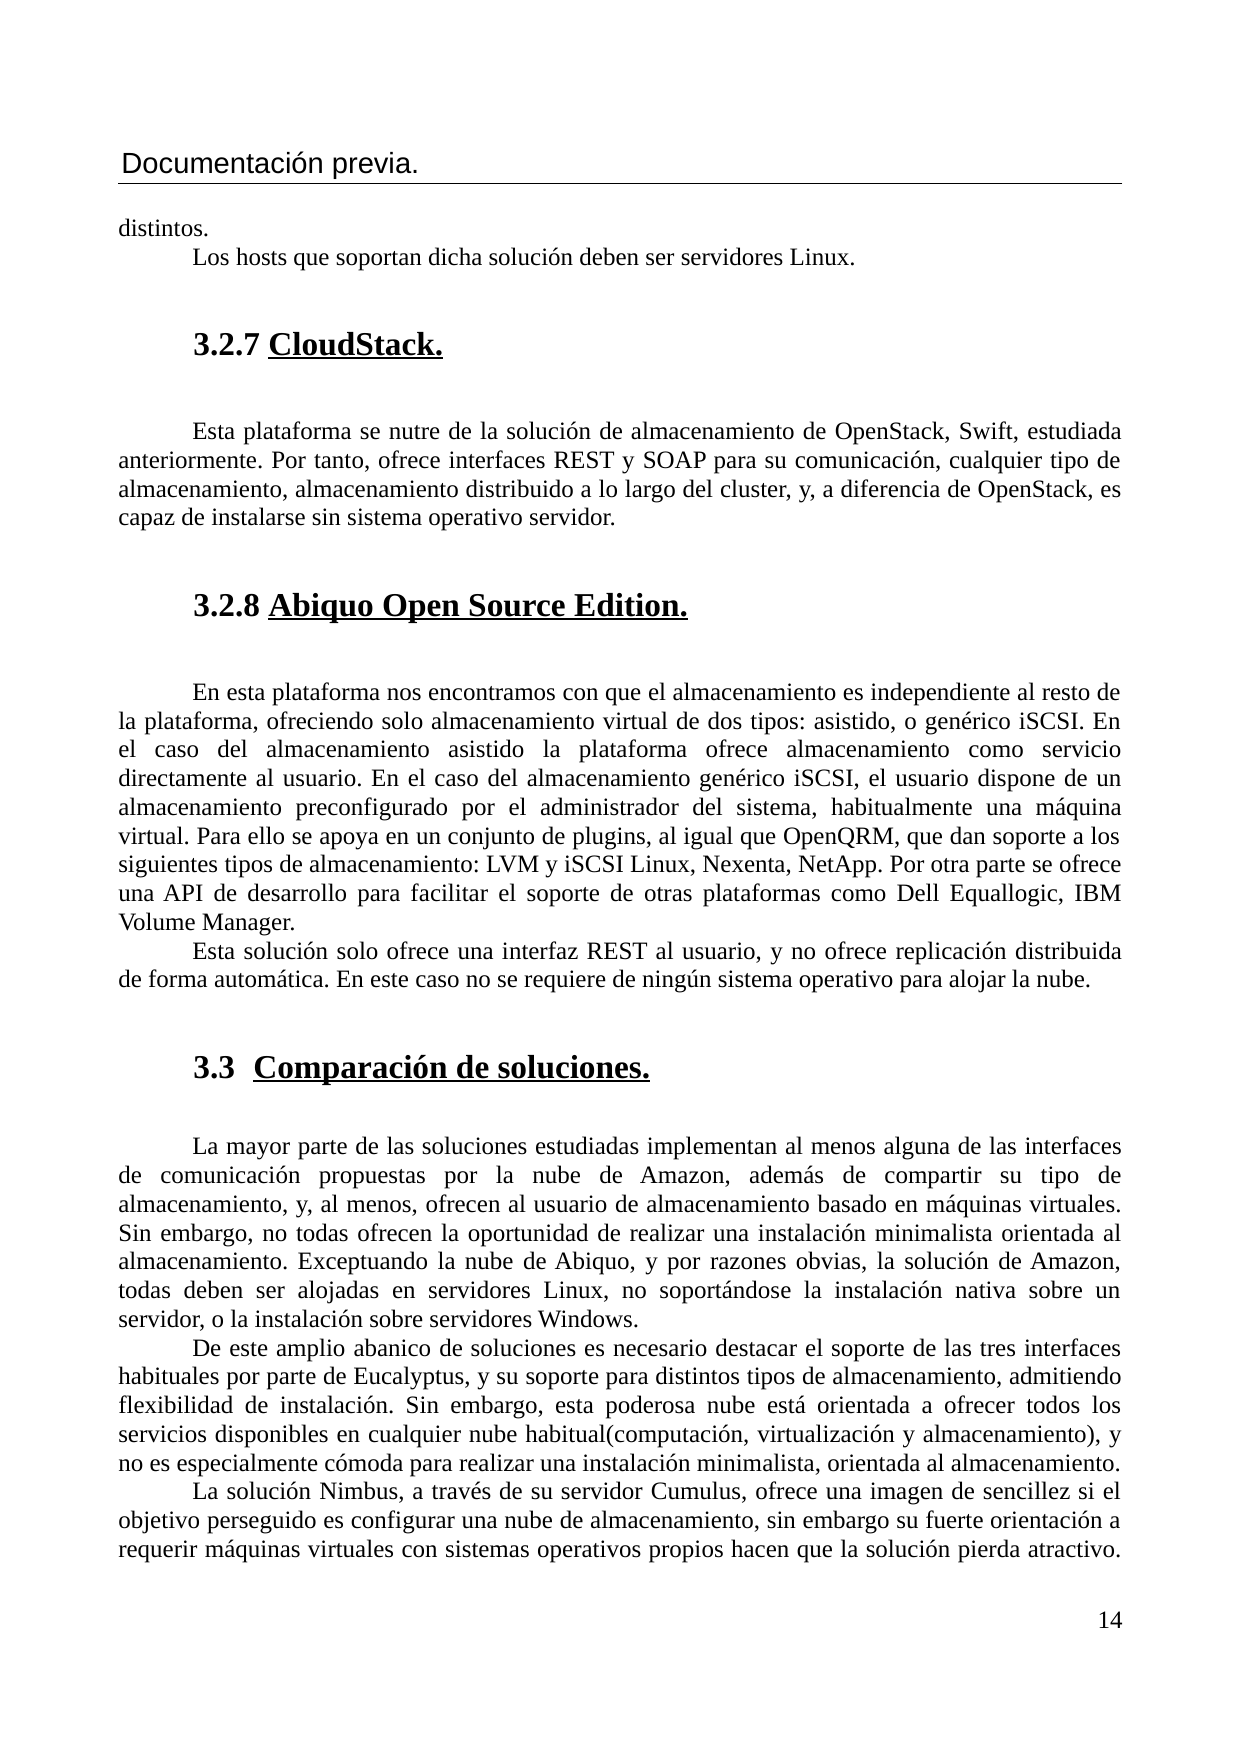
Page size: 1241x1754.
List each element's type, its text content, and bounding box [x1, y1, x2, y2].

text En esta plataforma nos encontramos con que el almacenamiento es independiente al resto de la plataforma, ofreciendo solo almacenamiento virtual de dos tipos: asistido, o genérico iSCSI. En el caso del almacenamiento asistido la plataforma ofrece almacenamiento como servicio directamente al usuario. En el caso del almacenamiento genérico iSCSI, el usuario dispone de un almacenamiento preconfigurado por el administrador del sistema, habitualmente una máquina virtual. Para ello se apoya en un conjunto de plugins, al igual que OpenQRM, que dan soporte a los siguientes tipos de almacenamiento: LVM y iSCSI Linux, Nexenta, NetApp. Por otra parte se ofrece una API de desarrollo para facilitar el soporte de otras plataformas como Dell Equallogic, IBM Volume Manager. [118, 677, 1122, 936]
text De este amplio abanico de soluciones es necesario destacar el soporte de las tres interfaces habituales por parte de Eucalyptus, y su soporte para distintos tipos de almacenamiento, admitiendo flexibilidad de instalación. Sin embargo, esta poderosa nube está orientada a ofrecer todos los servicios disponibles en cualquier nube habitual(computación, virtualización y almacenamiento), y no es especialmente cómoda para realizar una instalación minimalista, orientada al almacenamiento. [118, 1333, 1122, 1476]
text La solución Nimbus, a través de su servidor Cumulus, ofrece una imagen de sencillez si el objetivo perseguido es configurar una nube de almacenamiento, sin embargo su fuerte orientación a requerir máquinas virtuales con sistemas operativos propios hacen que la solución pierda atractivo. [118, 1476, 1122, 1563]
subtitle CloudStack. [193, 324, 1122, 362]
text distintos. [118, 213, 1122, 242]
text Los hosts que soportan dicha solución deben ser servidores Linux. [118, 242, 1122, 270]
subtitle Abiquo Open Source Edition. [193, 585, 1122, 623]
text Esta plataforma se nutre de la solución de almacenamiento de OpenStack, Swift, estudiada anteriormente. Por tanto, ofrece interfaces REST y SOAP para su comunicación, cualquier tipo de almacenamiento, almacenamiento distribuido a lo largo del cluster, y, a diferencia de OpenStack, es capaz de instalarse sin sistema operativo servidor. [118, 416, 1122, 531]
subtitle Comparación de soluciones. [193, 1047, 1122, 1085]
text La mayor parte de las soluciones estudiadas implementan al menos alguna de las interfaces de comunicación propuestas por la nube de Amazon, además de compartir su tipo de almacenamiento, y, al menos, ofrecen al usuario de almacenamiento basado en máquinas virtuales. Sin embargo, no todas ofrecen la oportunidad de realizar una instalación minimalista orientada al almacenamiento. Exceptuando la nube de Abiquo, y por razones obvias, la solución de Amazon, todas deben ser alojadas en servidores Linux, no soportándose la instalación nativa sobre un servidor, o la instalación sobre servidores Windows. [118, 1131, 1122, 1333]
text Esta solución solo ofrece una interfaz REST al usuario, y no ofrece replicación distribuida de forma automática. En este caso no se requiere de ningún sistema operativo para alojar la nube. [118, 936, 1122, 993]
